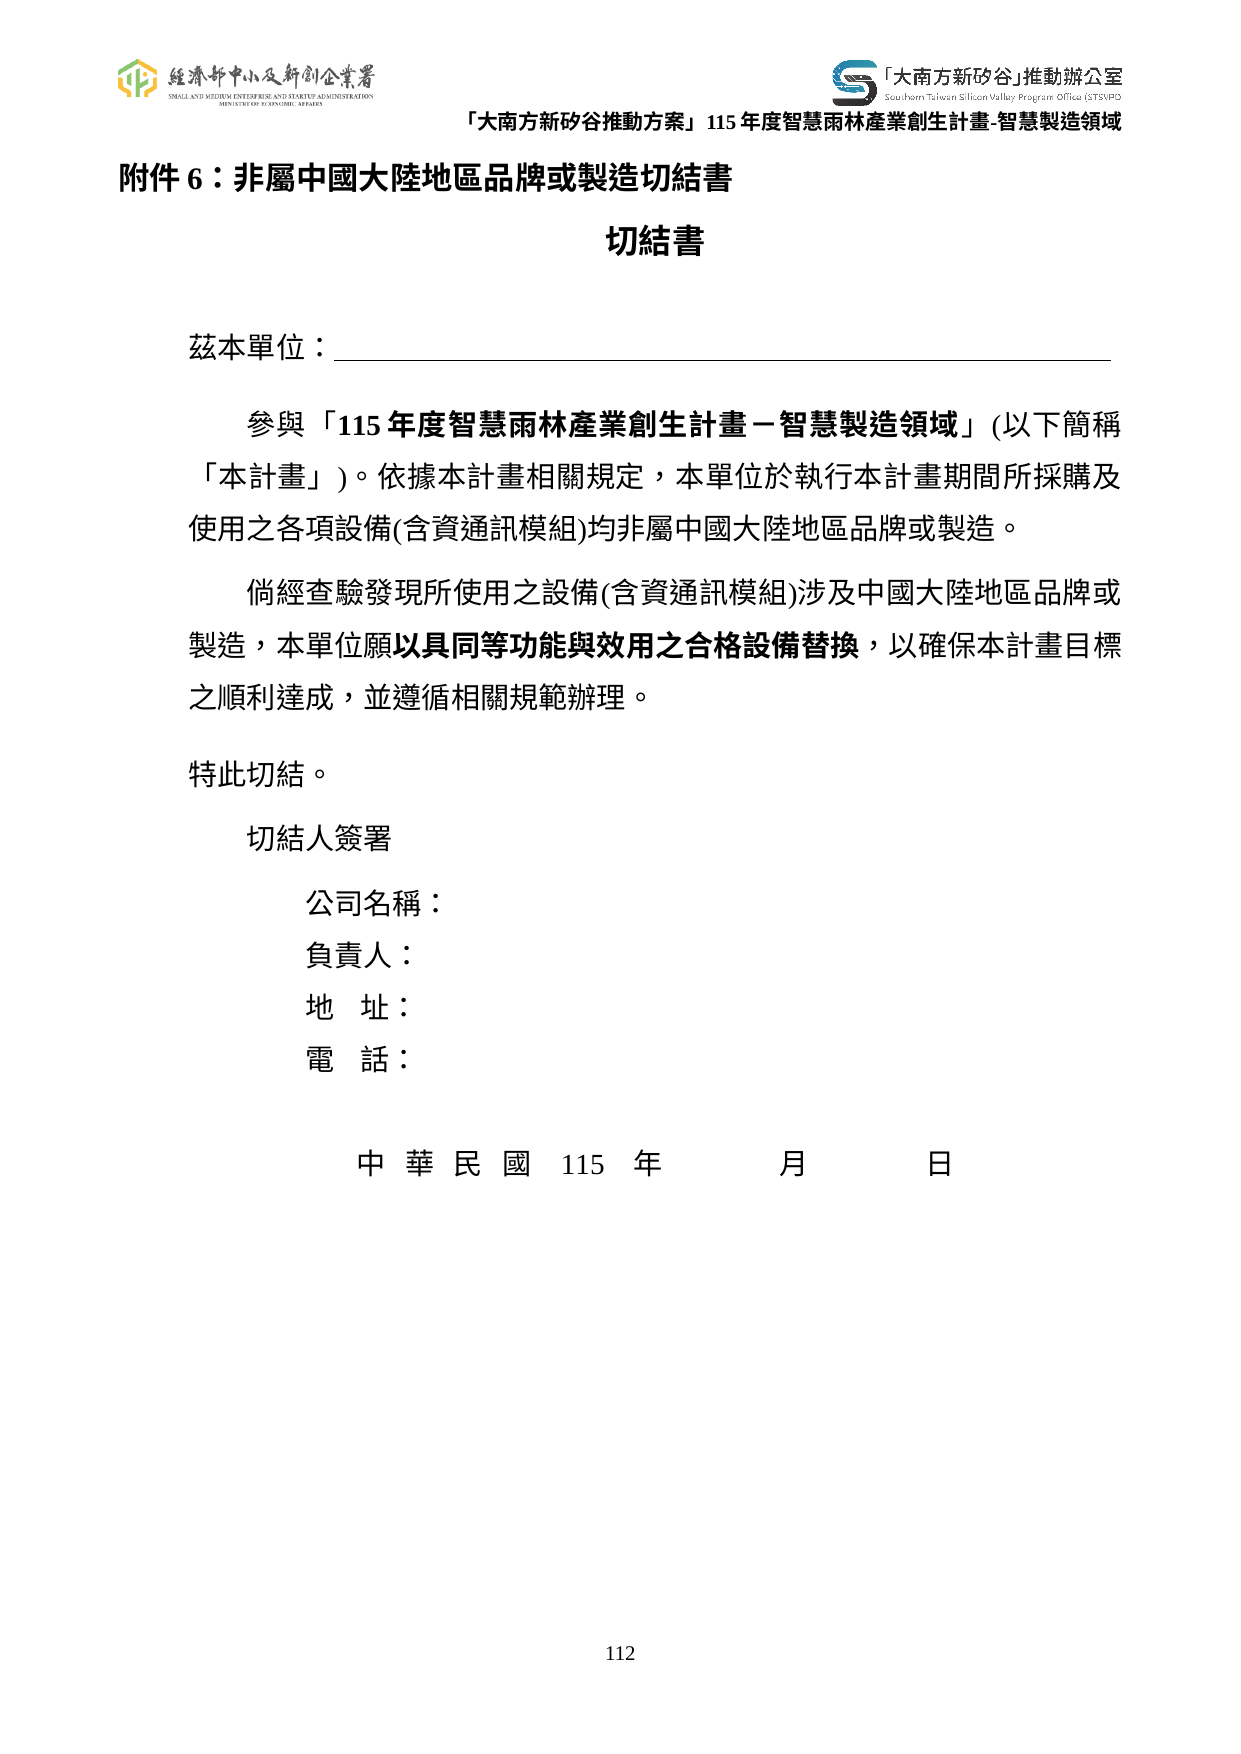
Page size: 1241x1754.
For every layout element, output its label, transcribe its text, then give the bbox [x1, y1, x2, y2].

text 倘經查驗發現所使用之設備(含資通訊模組)涉及中國大陸地區品牌或製造，本單位願以具同等功能與效用之合格設備替換，以確保本計畫目標之順利達成，並遵循相關規範辦理。 [188, 562, 1122, 718]
text 茲本單位： [188, 316, 1122, 368]
picture [832, 60, 1123, 106]
text 特此切結。 [188, 743, 1122, 796]
text 電 話： [188, 1029, 1122, 1081]
text 地 址： [188, 977, 1122, 1029]
text 公司名稱： [188, 873, 1122, 925]
text 中 華 民 國 115 年 月 日 [188, 1133, 1122, 1185]
text 負責人： [188, 925, 1122, 977]
text 切結人簽署 [188, 808, 1122, 860]
text 參與「115年度智慧雨林產業創生計畫－智慧製造領域」(以下簡稱「本計畫」)。依據本計畫相關規定，本單位於執行本計畫期間所採購及使用之各項設備(含資通訊模組)均非屬中國大陸地區品牌或製造。 [188, 393, 1122, 550]
text 切結書 [188, 212, 1122, 264]
subtitle 附件6：非屬中國大陸地區品牌或製造切結書 [118, 148, 1122, 200]
picture [118, 59, 375, 106]
